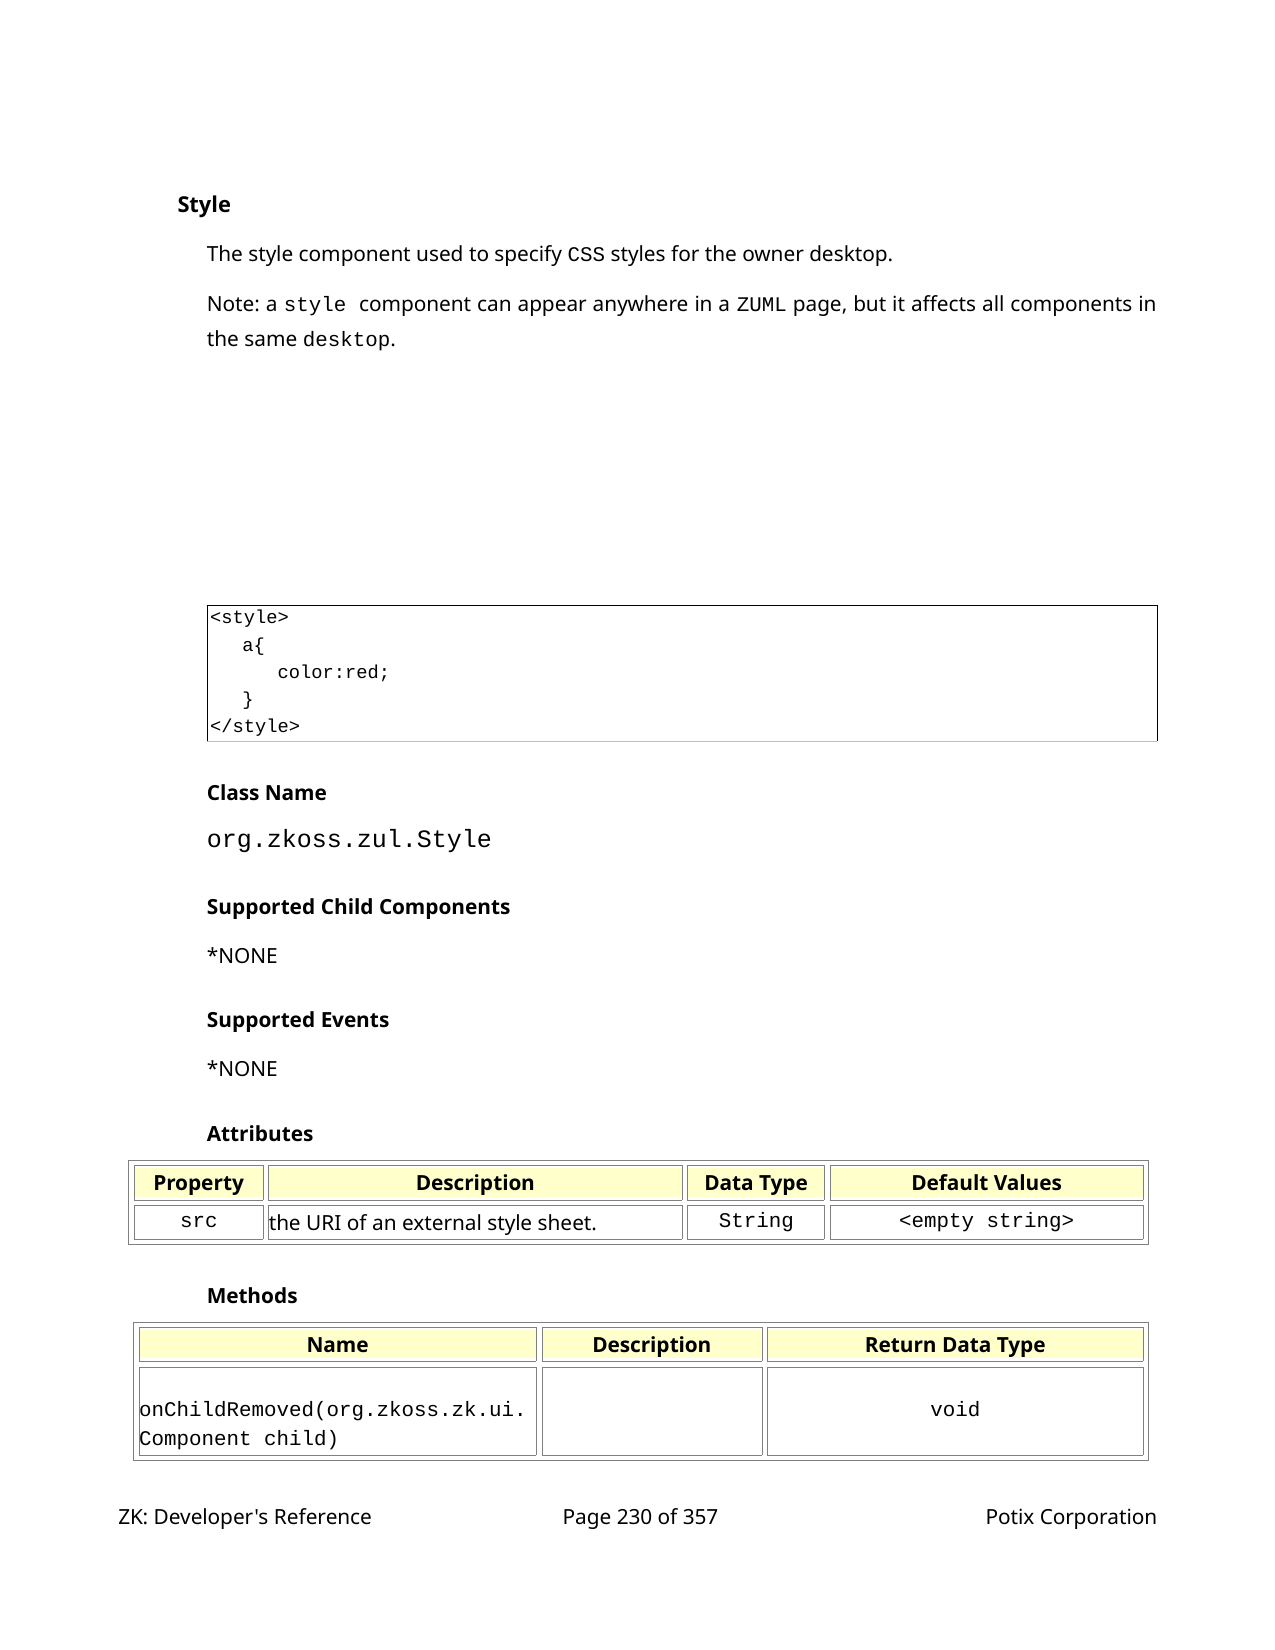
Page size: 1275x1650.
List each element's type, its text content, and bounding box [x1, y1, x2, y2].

table_cell String [685, 1200, 827, 1239]
table_header Data Type [685, 1161, 827, 1199]
text </style> [208, 714, 1157, 741]
text *NONE [207, 941, 1157, 969]
subtitle Style [177, 189, 1157, 219]
text Note: a style component can appear anywhere in a ZUML page, but it affects all components in the same desktop. [207, 289, 1157, 353]
table_cell src [131, 1200, 266, 1239]
table_header Default Values [827, 1161, 1146, 1199]
table_header Description [266, 1161, 685, 1199]
text *NONE [207, 1054, 1157, 1083]
text org.zkoss.zul.Style [207, 827, 1157, 855]
table_header Return Data Type [764, 1323, 1146, 1361]
text } [208, 687, 1157, 711]
table_cell the URI of an external style sheet. [266, 1200, 685, 1239]
text color:red; [208, 660, 1157, 684]
table_cell [543, 1368, 762, 1455]
subtitle Class Name [207, 778, 1157, 806]
text The style component used to specify CSS styles for the owner desktop. [207, 239, 1157, 268]
subtitle Methods [207, 1281, 1157, 1309]
table_header Name [136, 1323, 539, 1361]
table_header Description [539, 1323, 764, 1361]
subtitle Supported Events [207, 1006, 1157, 1034]
subtitle Supported Child Components [207, 892, 1157, 920]
table_cell onChildRemoved(org.zkoss.zk.ui.Component child) [136, 1361, 539, 1455]
subtitle Attributes [207, 1119, 1157, 1148]
table_cell [539, 1361, 764, 1455]
table_header Property [131, 1161, 266, 1199]
table_cell <empty string> [827, 1200, 1146, 1239]
table_cell void [764, 1361, 1146, 1455]
text <style> [208, 606, 1157, 630]
text a{ [208, 633, 1157, 657]
